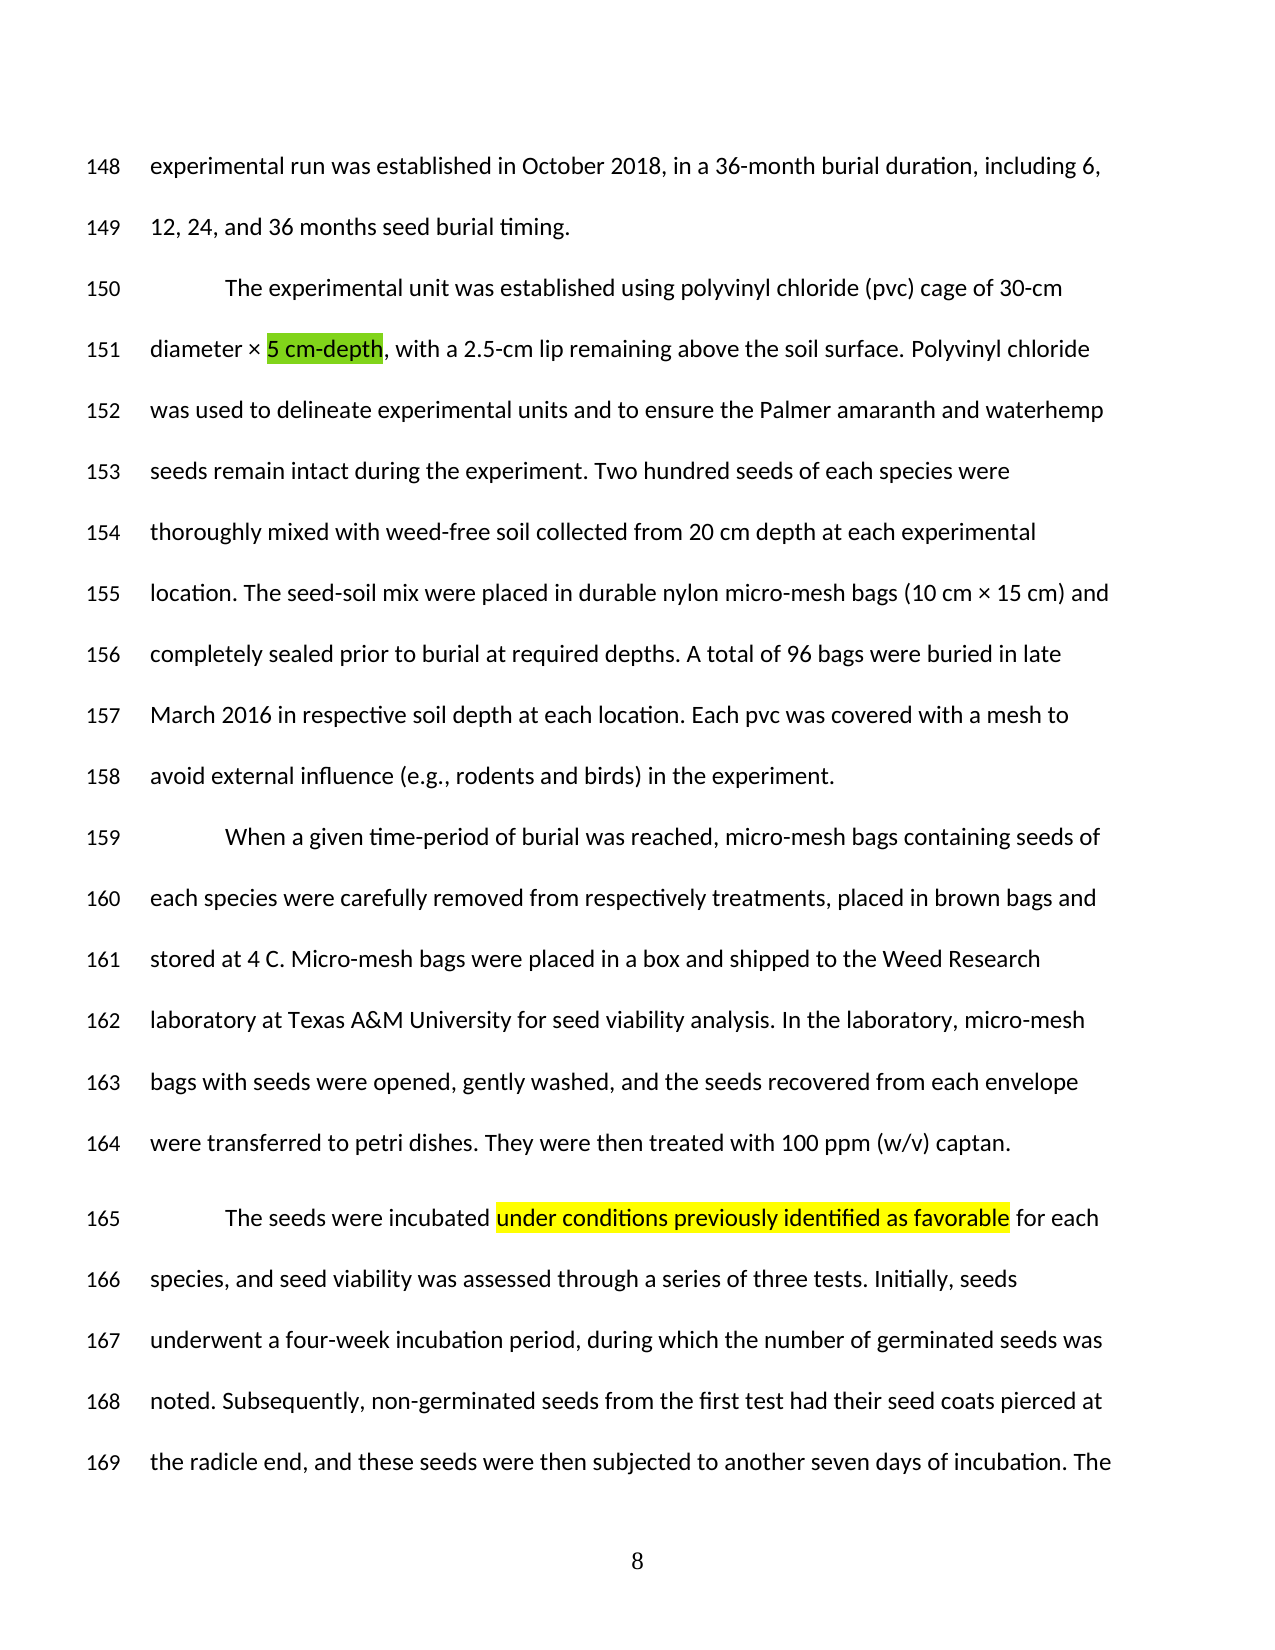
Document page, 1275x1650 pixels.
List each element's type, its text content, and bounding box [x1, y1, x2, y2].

text The seeds were incubated under conditions previously identified as favorable for each species, and seed viability was assessed through a series of three tests. Initially, seeds underwent a four-week incubation period, during which the number of germinated seeds was noted. Subsequently, non-germinated seeds from the first test had their seed coats pierced at the radicle end, and these seeds were then subjected to another seven days of incubation. The [150, 1202, 1125, 1477]
text When a given time-period of burial was reached, micro-mesh bags containing seeds of each species were carefully removed from respectively treatments, placed in brown bags and stored at 4 C. Micro-mesh bags were placed in a box and shipped to the Weed Research laboratory at Texas A&M University for seed viability analysis. In the laboratory, micro-mesh bags with seeds were opened, gently washed, and the seeds recovered from each envelope were transferred to petri dishes. They were then treated with 100 ppm (w/v) captan. [150, 821, 1125, 1157]
text The experimental unit was established using polyvinyl chloride (pvc) cage of 30-cm diameter × 5 cm-depth, with a 2.5-cm lip remaining above the soil surface. Polyvinyl chloride was used to delineate experimental units and to ensure the Palmer amaranth and waterhemp seeds remain intact during the experiment. Two hundred seeds of each species were thoroughly mixed with weed-free soil collected from 20 cm depth at each experimental location. The seed-soil mix were placed in durable nylon micro-mesh bags (10 cm × 15 cm) and completely sealed prior to burial at required depths. A total of 96 bags were buried in late March 2016 in respective soil depth at each location. Each pvc was covered with a mesh to avoid external influence (e.g., rodents and birds) in the experiment. [150, 272, 1125, 791]
text experimental run was established in October 2018, in a 36-month burial duration, including 6, 12, 24, and 36 months seed burial timing. [150, 150, 1125, 242]
